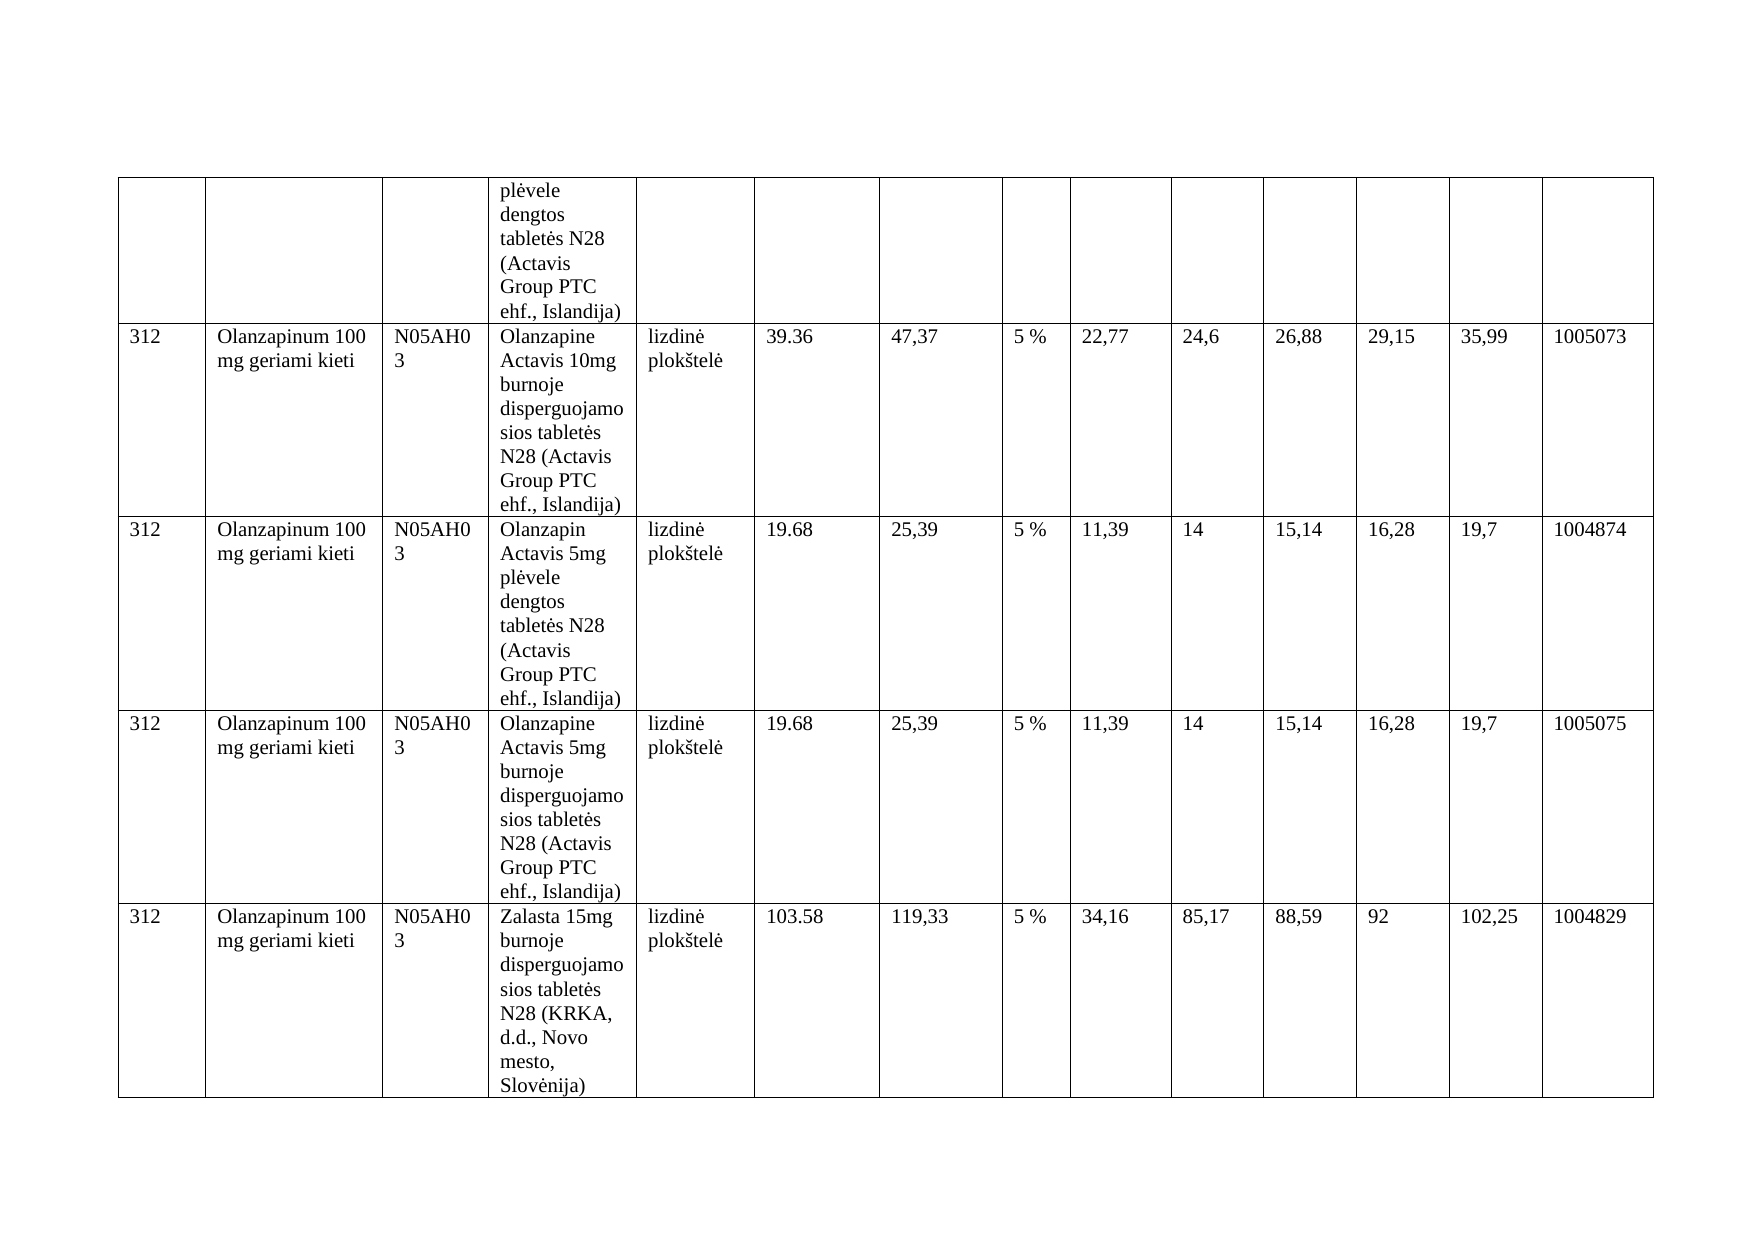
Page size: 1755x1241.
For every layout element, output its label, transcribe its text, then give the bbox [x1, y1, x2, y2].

table_cell 312 [119, 324, 205, 516]
table_cell 19.68 [755, 517, 879, 710]
table_cell Zalasta 15mg burnoje disperguojamosios tabletės N28 (KRKA, d.d., Novo mesto, Slovėnija) [489, 904, 636, 1097]
table_cell 5 % [1003, 517, 1070, 710]
table_cell 35,99 [1450, 324, 1542, 516]
table_cell 22,77 [1071, 324, 1171, 516]
table_cell 47,37 [880, 324, 1002, 516]
table_cell 5 % [1003, 324, 1070, 516]
table_cell [1357, 178, 1449, 323]
table_cell 15,14 [1264, 517, 1356, 710]
table_cell N05AH03 [383, 711, 488, 903]
table_cell [383, 178, 488, 323]
table_cell 312 [119, 904, 205, 1097]
table_cell 14 [1172, 517, 1263, 710]
table_cell 85,17 [1172, 904, 1263, 1097]
table_cell lizdinė plokštelė [637, 904, 754, 1097]
table_cell 5 % [1003, 711, 1070, 903]
table_cell 1005075 [1543, 711, 1653, 903]
table_cell [1264, 178, 1356, 323]
table_cell 19.68 [755, 711, 879, 903]
table_cell 312 [119, 711, 205, 903]
table_cell 103.58 [755, 904, 879, 1097]
table_cell 102,25 [1450, 904, 1542, 1097]
table_cell 16,28 [1357, 711, 1449, 903]
table_cell 34,16 [1071, 904, 1171, 1097]
table_cell lizdinė plokštelė [637, 517, 754, 710]
table_cell 19,7 [1450, 711, 1542, 903]
table_cell [1003, 178, 1070, 323]
table_cell 26,88 [1264, 324, 1356, 516]
table_cell [1071, 178, 1171, 323]
table_cell 14 [1172, 711, 1263, 903]
table_cell Olanzapinum 100 mg geriami kieti [206, 711, 382, 903]
table_cell 39.36 [755, 324, 879, 516]
table_cell Olanzapinum 100 mg geriami kieti [206, 517, 382, 710]
table_cell N05AH03 [383, 324, 488, 516]
table_cell 312 [119, 517, 205, 710]
table_cell 11,39 [1071, 517, 1171, 710]
table_cell 16,28 [1357, 517, 1449, 710]
table_cell 5 % [1003, 904, 1070, 1097]
table_cell Olanzapin Actavis 5mg plėvele dengtos tabletės N28 (Actavis Group PTC ehf., Islandija) [489, 517, 636, 710]
table_cell 25,39 [880, 517, 1002, 710]
table_cell 119,33 [880, 904, 1002, 1097]
table_cell [206, 178, 382, 323]
table_cell [119, 178, 205, 323]
table_cell 11,39 [1071, 711, 1171, 903]
table_cell N05AH03 [383, 517, 488, 710]
table_cell [1450, 178, 1542, 323]
table_cell lizdinė plokštelė [637, 324, 754, 516]
table_cell 25,39 [880, 711, 1002, 903]
table_cell 24,6 [1172, 324, 1263, 516]
table_cell N05AH03 [383, 904, 488, 1097]
table_cell [755, 178, 879, 323]
table_cell Olanzapine Actavis 5mg burnoje disperguojamosios tabletės N28 (Actavis Group PTC ehf., Islandija) [489, 711, 636, 903]
table_cell 15,14 [1264, 711, 1356, 903]
table_cell 1004829 [1543, 904, 1653, 1097]
table_cell [637, 178, 754, 323]
table_cell [880, 178, 1002, 323]
table_cell plėvele dengtos tabletės N28 (Actavis Group PTC ehf., Islandija) [489, 178, 636, 323]
table_cell [1172, 178, 1263, 323]
table_cell Olanzapinum 100 mg geriami kieti [206, 324, 382, 516]
table_cell 19,7 [1450, 517, 1542, 710]
table_cell 29,15 [1357, 324, 1449, 516]
table_cell 1004874 [1543, 517, 1653, 710]
table_cell lizdinė plokštelė [637, 711, 754, 903]
table_cell Olanzapine Actavis 10mg burnoje disperguojamosios tabletės N28 (Actavis Group PTC ehf., Islandija) [489, 324, 636, 516]
table_cell 1005073 [1543, 324, 1653, 516]
table_cell 88,59 [1264, 904, 1356, 1097]
table_cell Olanzapinum 100 mg geriami kieti [206, 904, 382, 1097]
table_cell 92 [1357, 904, 1449, 1097]
table_cell [1543, 178, 1653, 323]
